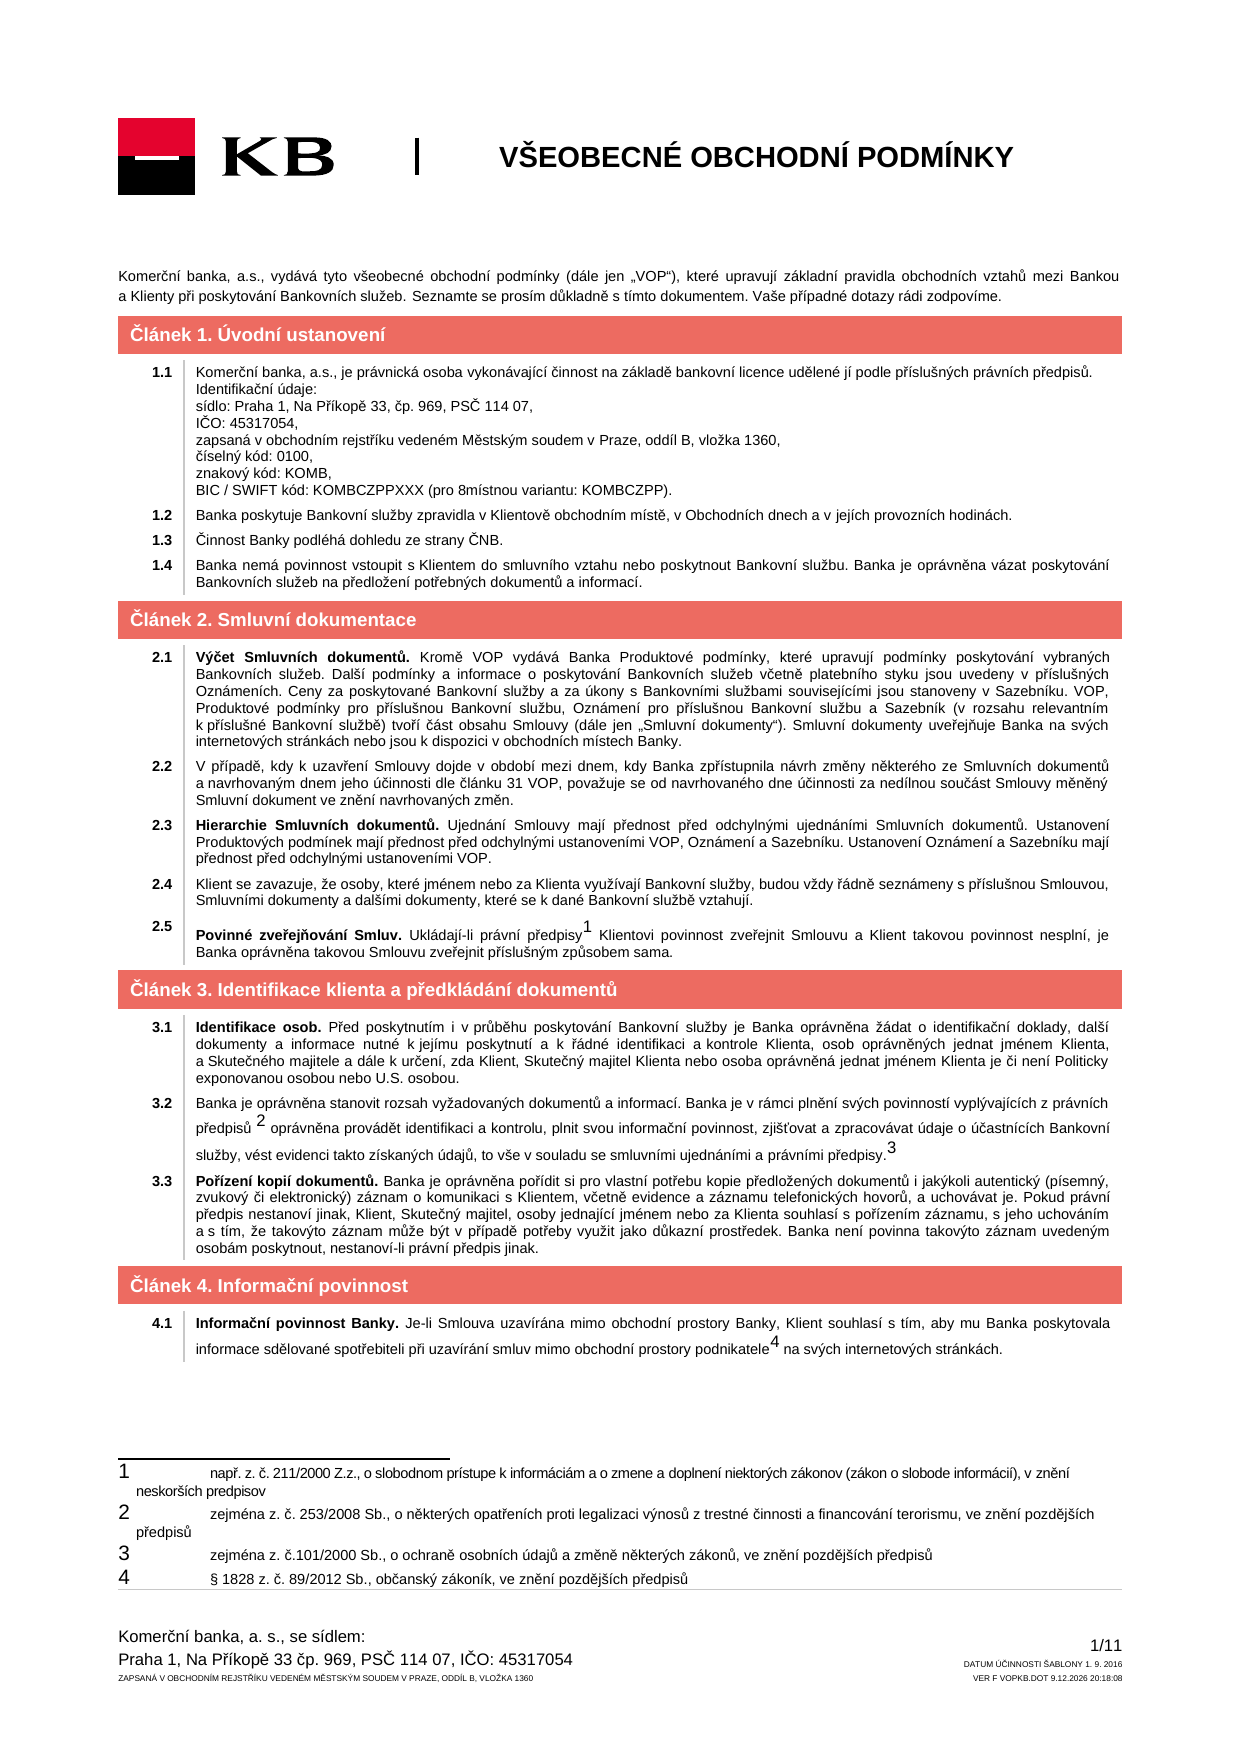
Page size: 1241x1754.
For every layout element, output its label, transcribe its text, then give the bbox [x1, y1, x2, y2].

table_cell Činnost Banky podléhá dohledu ze strany ČNB. [185, 528, 1122, 553]
table_cell Banka poskytuje Bankovní služby zpravidla v Klientově obchodním místě, v Obchodních dnech a v jejích provozních hodinách. [185, 503, 1122, 528]
table_cell [118, 1009, 1122, 1015]
table_cell Pořízení kopií dokumentů. Banka je oprávněna pořídit si pro vlastní potřebu kopie předložených dokumentů i jakýkoli autentický (písemný, zvukový či elektronický) záznam o komunikaci s Klientem, včetně evidence a záznamu telefonických hovorů, a uchovávat je. Pokud právní předpis nestanoví jinak, Klient, Skutečný majitel, osoby jednající jménem nebo za Klienta souhlasí s pořízením záznamu, s jeho uchováním a s tím, že takovýto záznam může být v případě potřeby využit jako důkazní prostředek. Banka není povinna takovýto záznam uvedeným osobám poskytnout, nestanoví-li právní předpis jinak. [185, 1168, 1122, 1260]
table_cell Povinné zveřejňování Smluv. Ukládají-li právní předpisy Klientovi povinnost zveřejnit Smlouvu a Klient takovou povinnost nesplní, je Banka oprávněna takovou Smlouvu zveřejnit příslušným způsobem sama. [185, 913, 1122, 964]
table_cell Hierarchie Smluvních dokumentů. Ujednání Smlouvy mají přednost před odchylnými ujednáními Smluvních dokumentů. Ustanovení Produktových podmínek mají přednost před odchylnými ustanoveními VOP, Oznámení a Sazebníku. Ustanovení Oznámení a Sazebníku mají přednost před odchylnými ustanoveními VOP. [185, 813, 1122, 871]
table_cell 3.2 [118, 1090, 183, 1168]
table_cell [118, 595, 1122, 601]
table_cell 2.4 [118, 871, 183, 913]
table_cell 2.5 [118, 913, 183, 964]
table_cell Komerční banka, a.s., je právnická osoba vykonávající činnost na základě bankovní licence udělené jí podle příslušných právních předpisů. Identifikační údaje: sídlo: Praha 1, Na Příkopě 33, čp. 969, PSČ 114 07, IČO: 45317054, zapsaná v obchodním rejstříku vedeném Městským soudem v Praze, oddíl B, vložka 1360, číselný kód: 0100, znakový kód: KOMB, BIC / SWIFT kód: KOMBCZPPXXX (pro 8místnou variantu: KOMBCZPP). [185, 360, 1122, 502]
table_cell 1.1 [118, 360, 183, 502]
table_cell [118, 354, 1122, 360]
table_cell 1.3 [118, 528, 183, 553]
table_cell 1.4 [118, 553, 183, 594]
table_cell 4.1 [118, 1311, 183, 1362]
table_cell Článek 1. Úvodní ustanovení [118, 316, 1122, 354]
table_cell Výčet Smluvních dokumentů. Kromě VOP vydává Banka Produktové podmínky, které upravují podmínky poskytování vybraných Bankovních služeb. Další podmínky a informace o poskytování Bankovních služeb včetně platebního styku jsou uvedeny v příslušných Oznámeních. Ceny za poskytované Bankovní služby a za úkony s Bankovními službami souvisejícími jsou stanoveny v Sazebníku. VOP, Produktové podmínky pro příslušnou Bankovní službu, Oznámení pro příslušnou Bankovní službu a Sazebník (v rozsahu relevantním k příslušné Bankovní službě) tvoří část obsahu Smlouvy (dále jen „Smluvní dokumenty“). Smluvní dokumenty uveřejňuje Banka na svých internetových stránkách nebo jsou k dispozici v obchodních místech Banky. [185, 645, 1122, 754]
table_cell Klient se zavazuje, že osoby, které jménem nebo za Klienta využívají Bankovní služby, budou vždy řádně seznámeny s příslušnou Smlouvou, Smluvními dokumenty a dalšími dokumenty, které se k dané Bankovní službě vztahují. [185, 871, 1122, 913]
table_cell Článek 3. Identifikace klienta a předkládání dokumentů [118, 970, 1122, 1009]
table_cell 1.2 [118, 503, 183, 528]
table_cell [118, 1305, 1122, 1311]
table_cell Identifikace osob. Před poskytnutím i v průběhu poskytování Bankovní služby je Banka oprávněna žádat o identifikační doklady, další dokumenty a informace nutné k jejímu poskytnutí a k řádné identifikaci a kontrole Klienta, osob oprávněných jednat jménem Klienta, a Skutečného majitele a dále k určení, zda Klient, Skutečný majitel Klienta nebo osoba oprávněná jednat jménem Klienta je či není Politicky exponovanou osobou nebo U.S. osobou. [185, 1015, 1122, 1090]
table_cell 2.1 [118, 645, 183, 754]
table_cell 3.3 [118, 1168, 183, 1260]
table_cell Článek 2. Smluvní dokumentace [118, 601, 1122, 639]
table_cell 3.1 [118, 1015, 183, 1090]
table_cell Článek 4. Informační povinnost [118, 1266, 1122, 1304]
table_cell 2.2 [118, 754, 183, 812]
table_cell [118, 639, 1122, 645]
table_cell Banka nemá povinnost vstoupit s Klientem do smluvního vztahu nebo poskytnout Bankovní službu. Banka je oprávněna vázat poskytování Bankovních služeb na předložení potřebných dokumentů a informací. [185, 553, 1122, 594]
table_cell [118, 310, 1122, 316]
table_cell [118, 1260, 1122, 1266]
table_header Komerční banka, a.s., vydává tyto všeobecné obchodní podmínky (dále jen „VOP“), které upravují základní pravidla obchodních vztahů mezi Bankou a Klienty při poskytování Bankovních služeb. Seznamte se prosím důkladně s tímto dokumentem. Vaše případné dotazy rádi zodpovíme. [118, 267, 1122, 310]
table_cell [118, 965, 1122, 970]
table_cell Informační povinnost Banky. Je-li Smlouva uzavírána mimo obchodní prostory Banky, Klient souhlasí s tím, aby mu Banka poskytovala informace sdělované spotřebiteli při uzavírání smluv mimo obchodní prostory podnikatele na svých internetových stránkách. [185, 1311, 1122, 1362]
table_cell Banka je oprávněna stanovit rozsah vyžadovaných dokumentů a informací. Banka je v rámci plnění svých povinností vyplývajících z právních předpisů oprávněna provádět identifikaci a kontrolu, plnit svou informační povinnost, zjišťovat a zpracovávat údaje o účastnících Bankovní služby, vést evidenci takto získaných údajů, to vše v souladu se smluvními ujednáními a právními předpisy. [185, 1090, 1122, 1168]
table_cell V případě, kdy k uzavření Smlouvy dojde v období mezi dnem, kdy Banka zpřístupnila návrh změny některého ze Smluvních dokumentů a navrhovaným dnem jeho účinnosti dle článku 31 VOP, považuje se od navrhovaného dne účinnosti za nedílnou součást Smlouvy měněný Smluvní dokument ve znění navrhovaných změn. [185, 754, 1122, 812]
table_cell 2.3 [118, 813, 183, 871]
